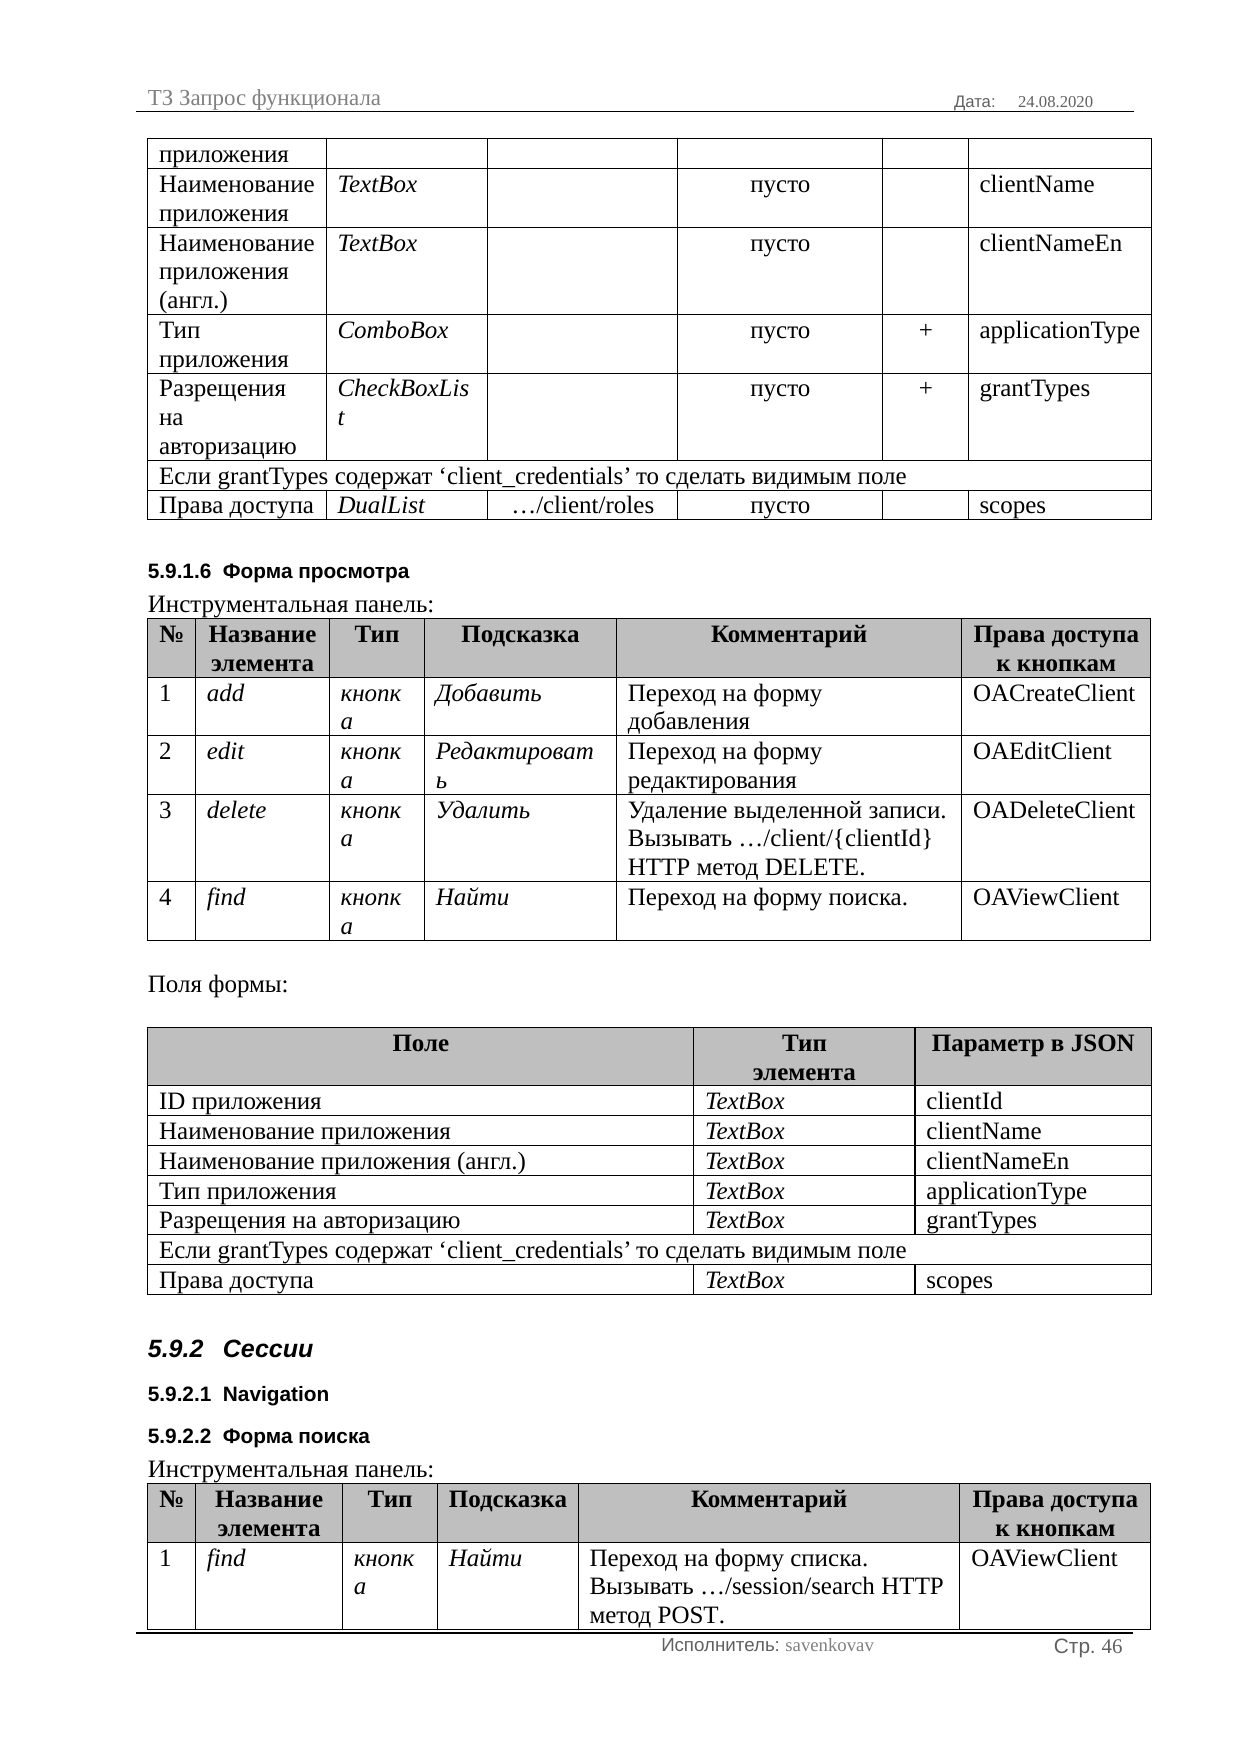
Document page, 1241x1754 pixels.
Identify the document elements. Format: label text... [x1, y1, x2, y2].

table_cell add [196, 678, 329, 735]
table_header № [148, 619, 195, 677]
table_cell Найти [438, 1543, 578, 1629]
table_cell пусто [678, 228, 882, 314]
text Поля формы: [148, 969, 1152, 998]
table_cell applicationType [916, 1176, 1151, 1204]
table_header Поле [148, 1028, 693, 1085]
table_cell Наименование приложения [148, 169, 326, 227]
table_cell [488, 169, 677, 227]
table_header Подсказка [438, 1484, 578, 1542]
text Инструментальная панель: [148, 1454, 1152, 1483]
table_cell [883, 491, 968, 519]
table_cell delete [196, 795, 329, 881]
table_cell [327, 139, 487, 168]
table_cell Переход на форму поиска. [617, 882, 961, 939]
table_header Тип элемента [694, 1028, 914, 1085]
table_cell Переход на форму списка. Вызывать …/session/search HTTP метод POST. [579, 1543, 959, 1629]
table_cell 1 [148, 1543, 195, 1629]
table_header Подсказка [425, 619, 616, 677]
table_cell TextBox [694, 1086, 914, 1115]
table_cell TextBox [694, 1206, 914, 1234]
table_header Права доступа к кнопкам [962, 619, 1150, 677]
table_cell Переход на форму добавления [617, 678, 961, 735]
table_header Название элемента [196, 619, 329, 677]
table_cell Права доступа [148, 1265, 693, 1294]
table_cell Права доступа [148, 491, 326, 519]
table_cell приложения [148, 139, 326, 168]
table_cell [883, 139, 968, 168]
table_cell TextBox [694, 1265, 914, 1294]
table_cell Найти [425, 882, 616, 939]
table_cell grantTypes [969, 374, 1151, 460]
table_cell edit [196, 736, 329, 794]
table_cell OADeleteClient [962, 795, 1150, 881]
table_cell TextBox [694, 1176, 914, 1204]
table_header Комментарий [617, 619, 961, 677]
table_cell [488, 139, 677, 168]
table_cell Наименование приложения (англ.) [148, 1146, 693, 1175]
table_cell [488, 374, 677, 460]
table_cell ComboBox [327, 315, 487, 372]
table_header Название элемента [196, 1484, 342, 1542]
table_cell пусто [678, 374, 882, 460]
table_cell clientName [916, 1116, 1151, 1145]
table_cell OAViewClient [960, 1543, 1150, 1629]
table_cell clientId [916, 1086, 1151, 1115]
table_cell applicationType [969, 315, 1151, 372]
table_cell find [196, 1543, 342, 1629]
table_cell Если grantTypes содержат ‘client_credentials’ то сделать видимым поле [148, 1235, 1151, 1264]
table_cell Разрещения на авторизацию [148, 374, 326, 460]
table_cell кнопка [343, 1543, 437, 1629]
table_cell + [883, 374, 968, 460]
table_cell [883, 228, 968, 314]
table_cell Разрещения на авторизацию [148, 1206, 693, 1234]
table_cell TextBox [327, 228, 487, 314]
table_cell [678, 139, 882, 168]
table_cell Наименование приложения (англ.) [148, 228, 326, 314]
table_cell DualList [327, 491, 487, 519]
table_header Тип [330, 619, 424, 677]
table_header Комментарий [579, 1484, 959, 1542]
table_cell Удалить [425, 795, 616, 881]
table_cell Тип приложения [148, 1176, 693, 1204]
table_cell TextBox [694, 1116, 914, 1145]
table_cell OAViewClient [962, 882, 1150, 939]
table_cell пусто [678, 315, 882, 372]
table_cell [969, 139, 1151, 168]
table_cell clientNameEn [969, 228, 1151, 314]
table_cell clientName [969, 169, 1151, 227]
table_cell Наименование приложения [148, 1116, 693, 1145]
table_cell find [196, 882, 329, 939]
table_cell ID приложения [148, 1086, 693, 1115]
table_header Тип [343, 1484, 437, 1542]
table_cell scopes [916, 1265, 1151, 1294]
table_cell TextBox [694, 1146, 914, 1175]
table_cell Тип приложения [148, 315, 326, 372]
table_cell кнопка [330, 882, 424, 939]
table_cell 3 [148, 795, 195, 881]
table_cell кнопка [330, 795, 424, 881]
table_cell [488, 315, 677, 372]
table_cell clientNameEn [916, 1146, 1151, 1175]
table_cell Если grantTypes содержат ‘client_credentials’ то сделать видимым поле [148, 461, 1151, 489]
table_cell кнопка [330, 678, 424, 735]
table_cell 2 [148, 736, 195, 794]
subtitle Форма поиска [148, 1424, 1152, 1448]
table_cell OACreateClient [962, 678, 1150, 735]
table_cell OAEditClient [962, 736, 1150, 794]
table_cell TextBox [327, 169, 487, 227]
table_cell 4 [148, 882, 195, 939]
table_cell scopes [969, 491, 1151, 519]
table_cell пусто [678, 491, 882, 519]
table_cell Удаление выделенной записи. Вызывать …/client/{clientId} HTTP метод DELETE. [617, 795, 961, 881]
table_cell + [883, 315, 968, 372]
table_cell кнопка [330, 736, 424, 794]
table_cell пусто [678, 169, 882, 227]
table_header Параметр в JSON [916, 1028, 1151, 1085]
subtitle Сессии [148, 1334, 1152, 1363]
subtitle Форма просмотра [148, 559, 1152, 583]
table_cell grantTypes [916, 1206, 1151, 1234]
table_cell Редактировать [425, 736, 616, 794]
table_cell CheckBoxList [327, 374, 487, 460]
subtitle Navigation [148, 1381, 1152, 1405]
table_cell Добавить [425, 678, 616, 735]
table_cell Переход на форму редактирования [617, 736, 961, 794]
table_cell [883, 169, 968, 227]
table_header Права доступа к кнопкам [960, 1484, 1150, 1542]
table_cell …/client/roles [488, 491, 677, 519]
table_header № [148, 1484, 195, 1542]
table_cell [488, 228, 677, 314]
text Инструментальная панель: [148, 589, 1152, 618]
table_cell 1 [148, 678, 195, 735]
